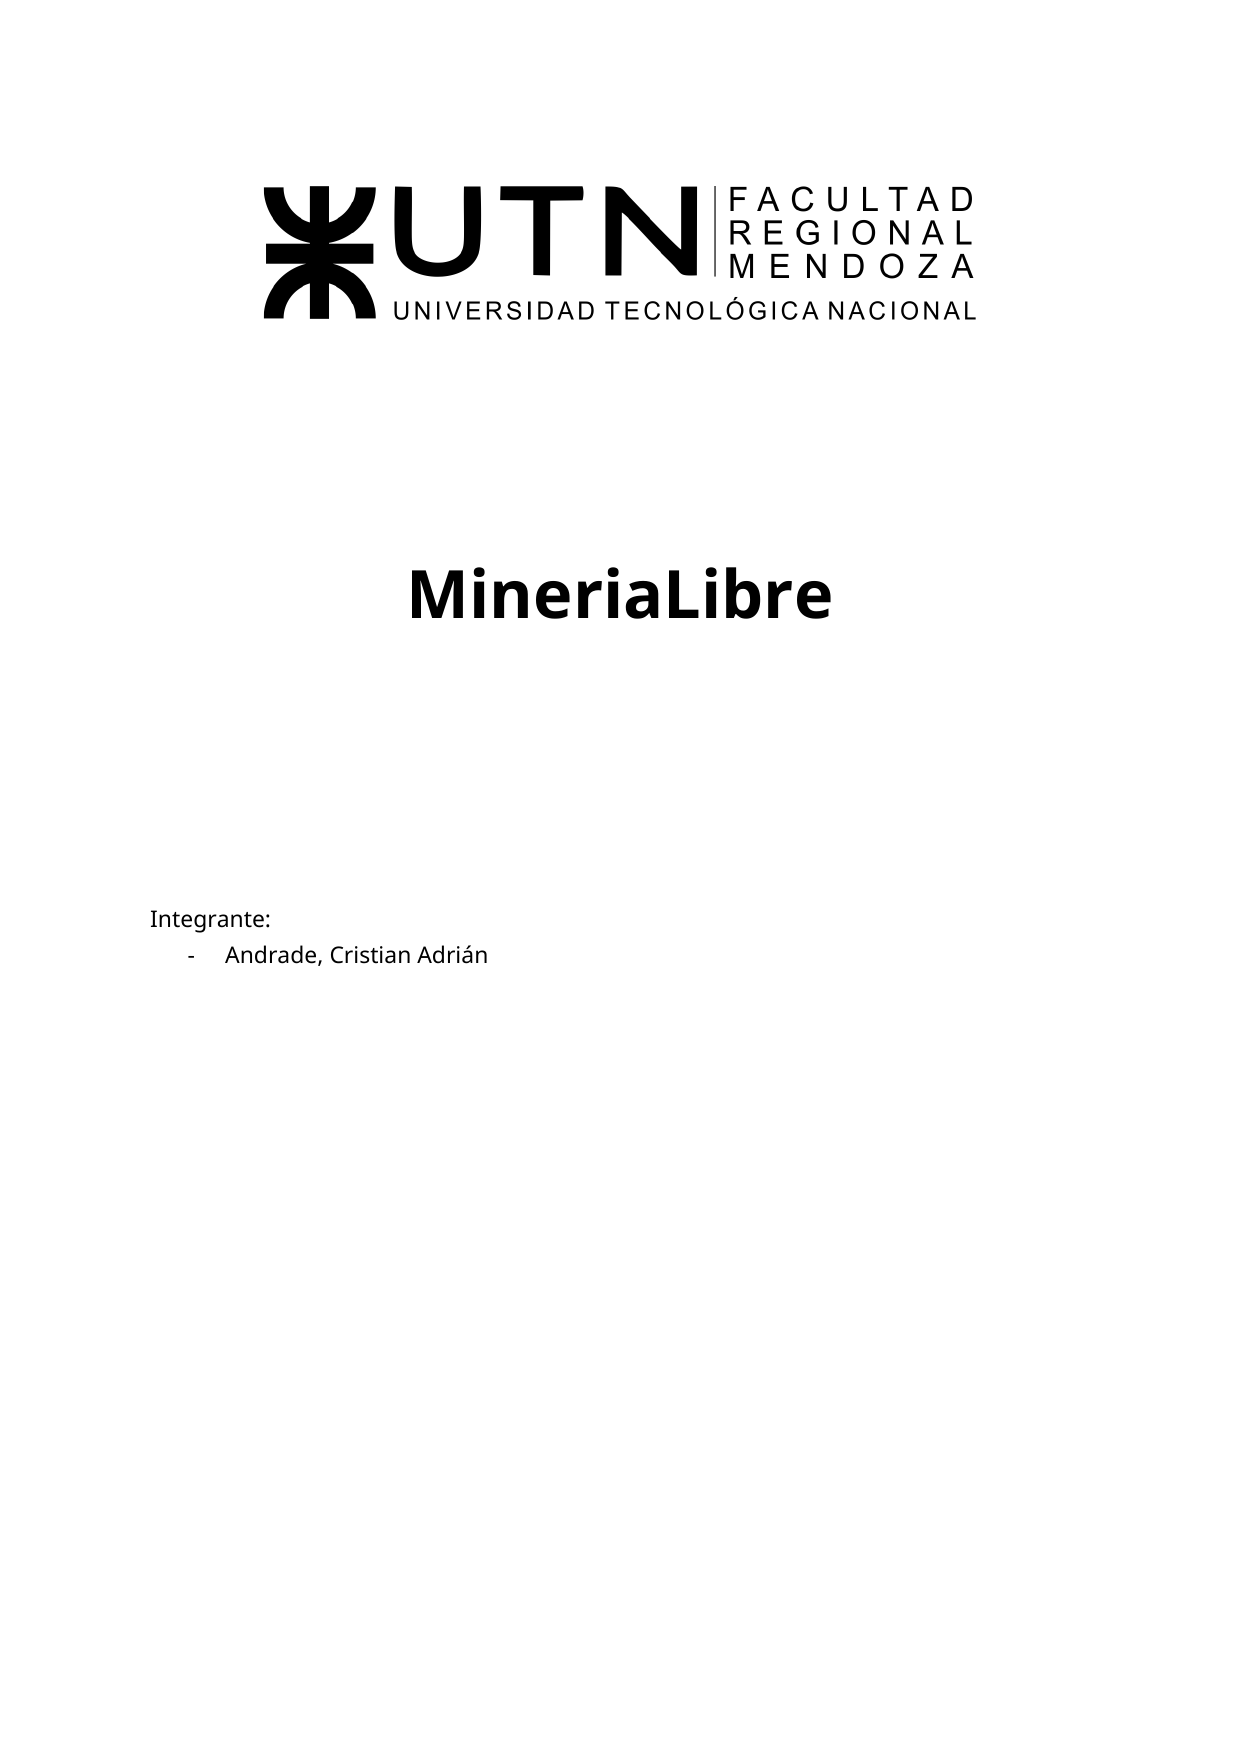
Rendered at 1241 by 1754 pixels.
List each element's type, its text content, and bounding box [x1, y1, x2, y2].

text Integrante: [150, 903, 1090, 934]
text MineriaLibre [150, 547, 1090, 638]
list Andrade, Cristian Adrián [187, 939, 1090, 970]
